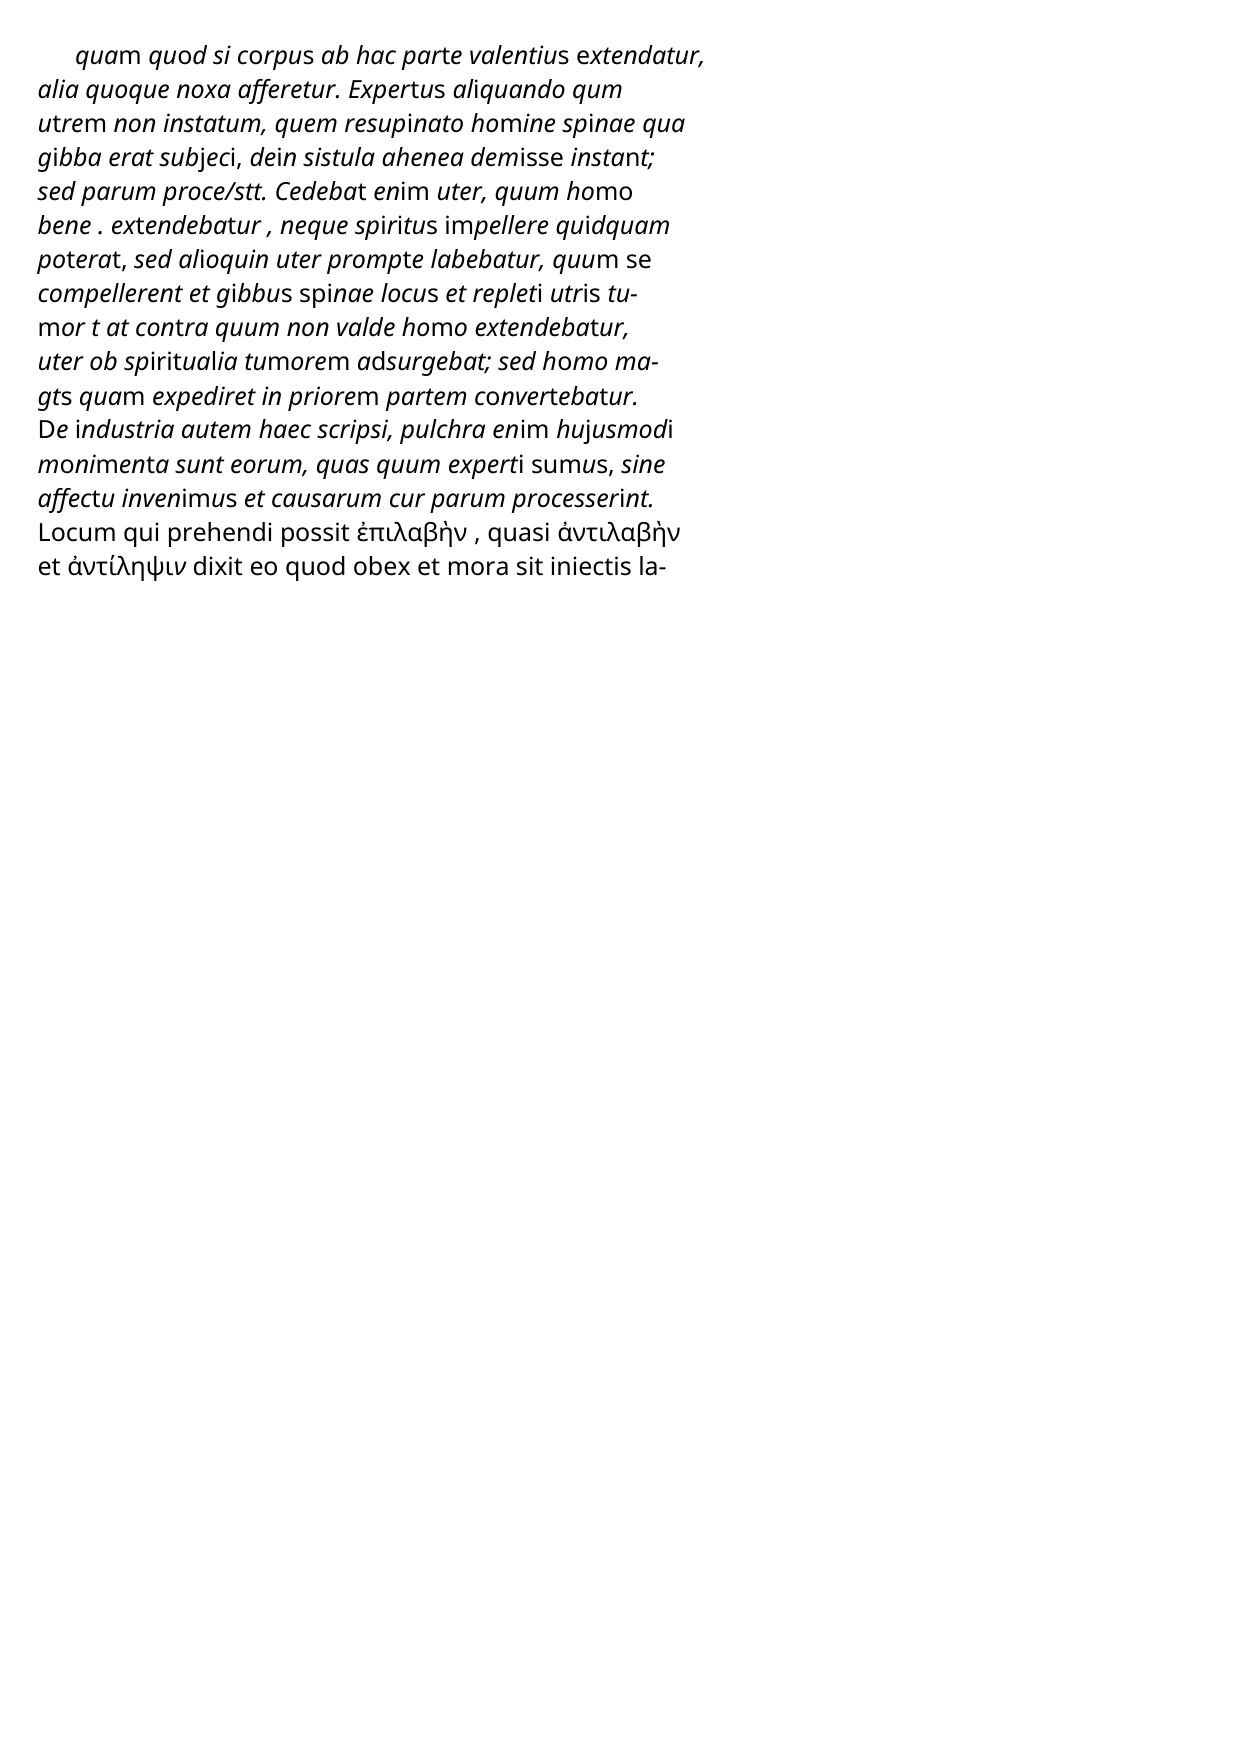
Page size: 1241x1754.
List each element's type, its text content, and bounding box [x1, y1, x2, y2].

text Locum qui prehendi possit ἐπιλαβὴν , quasi ἀντιλαβὴν et ἀντίληψιν dixit eo quod obex et mora sit iniectis la- [37, 514, 1203, 582]
text quam quod si corpus ab hac parte valentius extendatur, alia quoque noxa afferetur. Expertus aliquando qum utrem non instatum, quem resupinato homine spinae qua gibba erat subjeci, dein sistula ahenea demisse instant; sed parum proce/stt. Cedebat enim uter, quum homo bene . extendebatur , neque spiritus impellere quidquam poterat, sed alioquin uter prompte labebatur, quum se compellerent et gibbus spinae locus et repleti utris tu- mor t at contra quum non valde homo extendebatur, uter ob spiritualia tumorem adsurgebat; sed homo ma- gts quam expediret in priorem partem convertebatur. De industria autem haec scripsi, pulchra enim hujusmodi monimenta sunt eorum, quas quum experti sumus, sine affectu invenimus et causarum cur parum processerint. [37, 37, 1203, 514]
